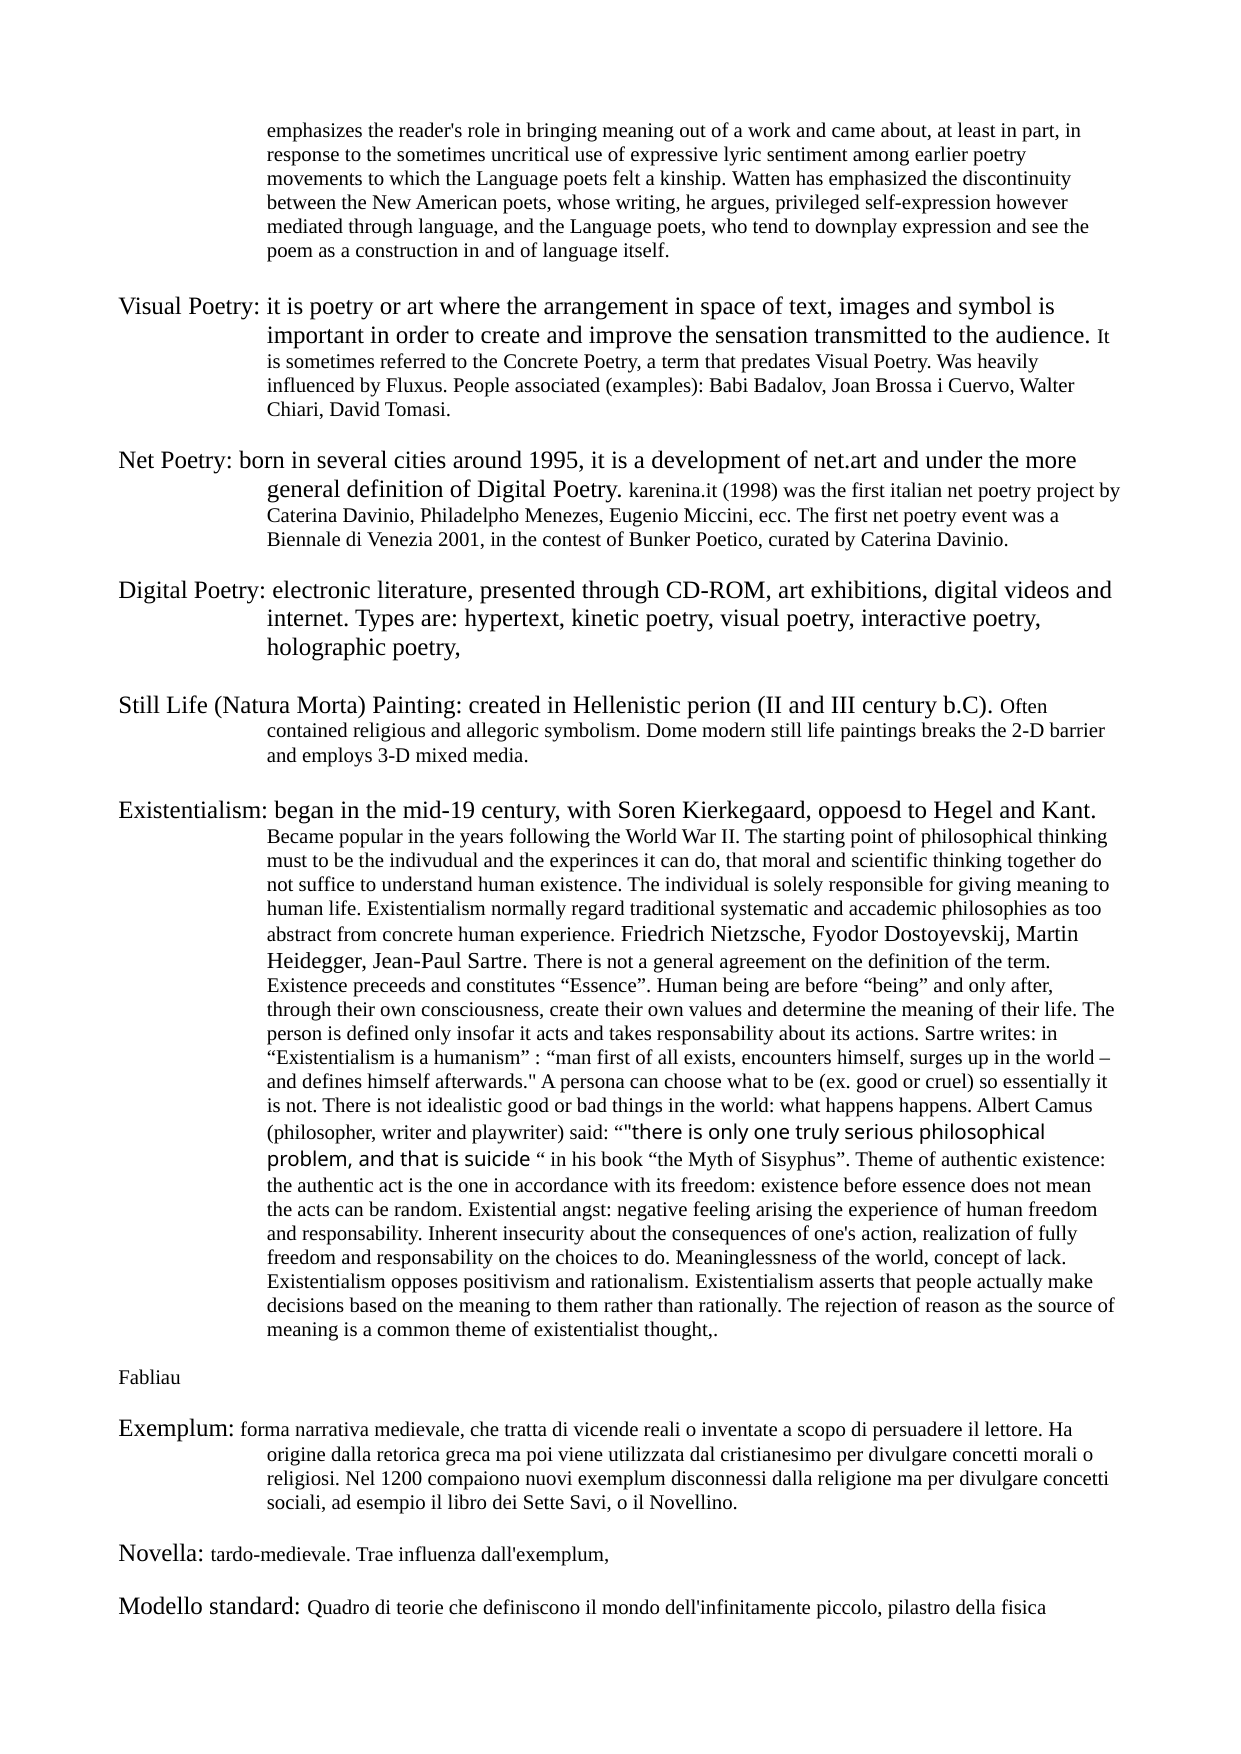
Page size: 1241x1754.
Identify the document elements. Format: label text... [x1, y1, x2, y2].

text Still Life (Natura Morta) Painting: created in Hellenistic perion (II and III century b.C). Often contained religious and allegoric symbolism. Dome modern still life paintings breaks the 2-D barrier and employs 3-D mixed media. [118, 690, 1122, 767]
text Visual Poetry: it is poetry or art where the arrangement in space of text, images and symbol is important in order to create and improve the sensation transmitted to the audience. It is sometimes referred to the Concrete Poetry, a term that predates Visual Poetry. Was heavily influenced by Fluxus. People associated (examples): Babi Badalov, Joan Brossa i Cuervo, Walter Chiari, David Tomasi. [118, 291, 1122, 421]
text Modello standard: Quadro di teorie che definiscono il mondo dell'infinitamente piccolo, pilastro della fisica [118, 1591, 1122, 1620]
text Net Poetry: born in several cities around 1995, it is a development of net.art and under the more general definition of Digital Poetry. karenina.it (1998) was the first italian net poetry project by Caterina Davinio, Philadelpho Menezes, Eugenio Miccini, ecc. The first net poetry event was a Biennale di Venezia 2001, in the contest of Bunker Poetico, curated by Caterina Davinio. [118, 445, 1122, 551]
text Digital Poetry: electronic literature, presented through CD-ROM, art exhibitions, digital videos and internet. Types are: hypertext, kinetic poetry, visual poetry, interactive poetry, holographic poetry, [118, 575, 1122, 661]
text Fabliau [118, 1365, 1122, 1389]
text emphasizes the reader's role in bringing meaning out of a work and came about, at least in part, in response to the sometimes uncritical use of expressive lyric sentiment among earlier poetry movements to which the Language poets felt a kinship. Watten has emphasized the discontinuity between the New American poets, whose writing, he argues, privileged self-expression however mediated through language, and the Language poets, who tend to downplay expression and see the poem as a construction in and of language itself. [118, 118, 1122, 262]
text Novella: tardo-medievale. Trae influenza dall'exemplum, [118, 1538, 1122, 1567]
text Exemplum: forma narrativa medievale, che tratta di vicende reali o inventate a scopo di persuadere il lettore. Ha origine dalla retorica greca ma poi viene utilizzata dal cristianesimo per divulgare concetti morali o religiosi. Nel 1200 compaiono nuovi exemplum disconnessi dalla religione ma per divulgare concetti sociali, ad esempio il libro dei Sette Savi, o il Novellino. [118, 1413, 1122, 1514]
text Existentialism: began in the mid-19 century, with Soren Kierkegaard, oppoesd to Hegel and Kant. Became popular in the years following the World War II. The starting point of philosophical thinking must to be the indivudual and the experinces it can do, that moral and scientific thinking together do not suffice to understand human existence. The individual is solely responsible for giving meaning to human life. Existentialism normally regard traditional systematic and accademic philosophies as too abstract from concrete human experience. Friedrich Nietzsche, Fyodor Dostoyevskij, Martin Heidegger, Jean-Paul Sartre. There is not a general agreement on the definition of the term. Existence preceeds and constitutes “Essence”. Human being are before “being” and only after, through their own consciousness, create their own values and determine the meaning of their life. The person is defined only insofar it acts and takes responsability about its actions. Sartre writes: in “Existentialism is a humanism” : “man first of all exists, encounters himself, surges up in the world – and defines himself afterwards." A persona can choose what to be (ex. good or cruel) so essentially it is not. There is not idealistic good or bad things in the world: what happens happens. Albert Camus (philosopher, writer and playwriter) said: “"there is only one truly serious philosophical problem, and that is suicide “ in his book “the Myth of Sisyphus”. Theme of authentic existence: the authentic act is the one in accordance with its freedom: existence before essence does not mean the acts can be random. Existential angst: negative feeling arising the experience of human freedom and responsability. Inherent insecurity about the consequences of one's action, realization of fully freedom and responsability on the choices to do. Meaninglessness of the world, concept of lack. Existentialism opposes positivism and rationalism. Existentialism asserts that people actually make decisions based on the meaning to them rather than rationally. The rejection of reason as the source of meaning is a common theme of existentialist thought,. [118, 795, 1122, 1341]
